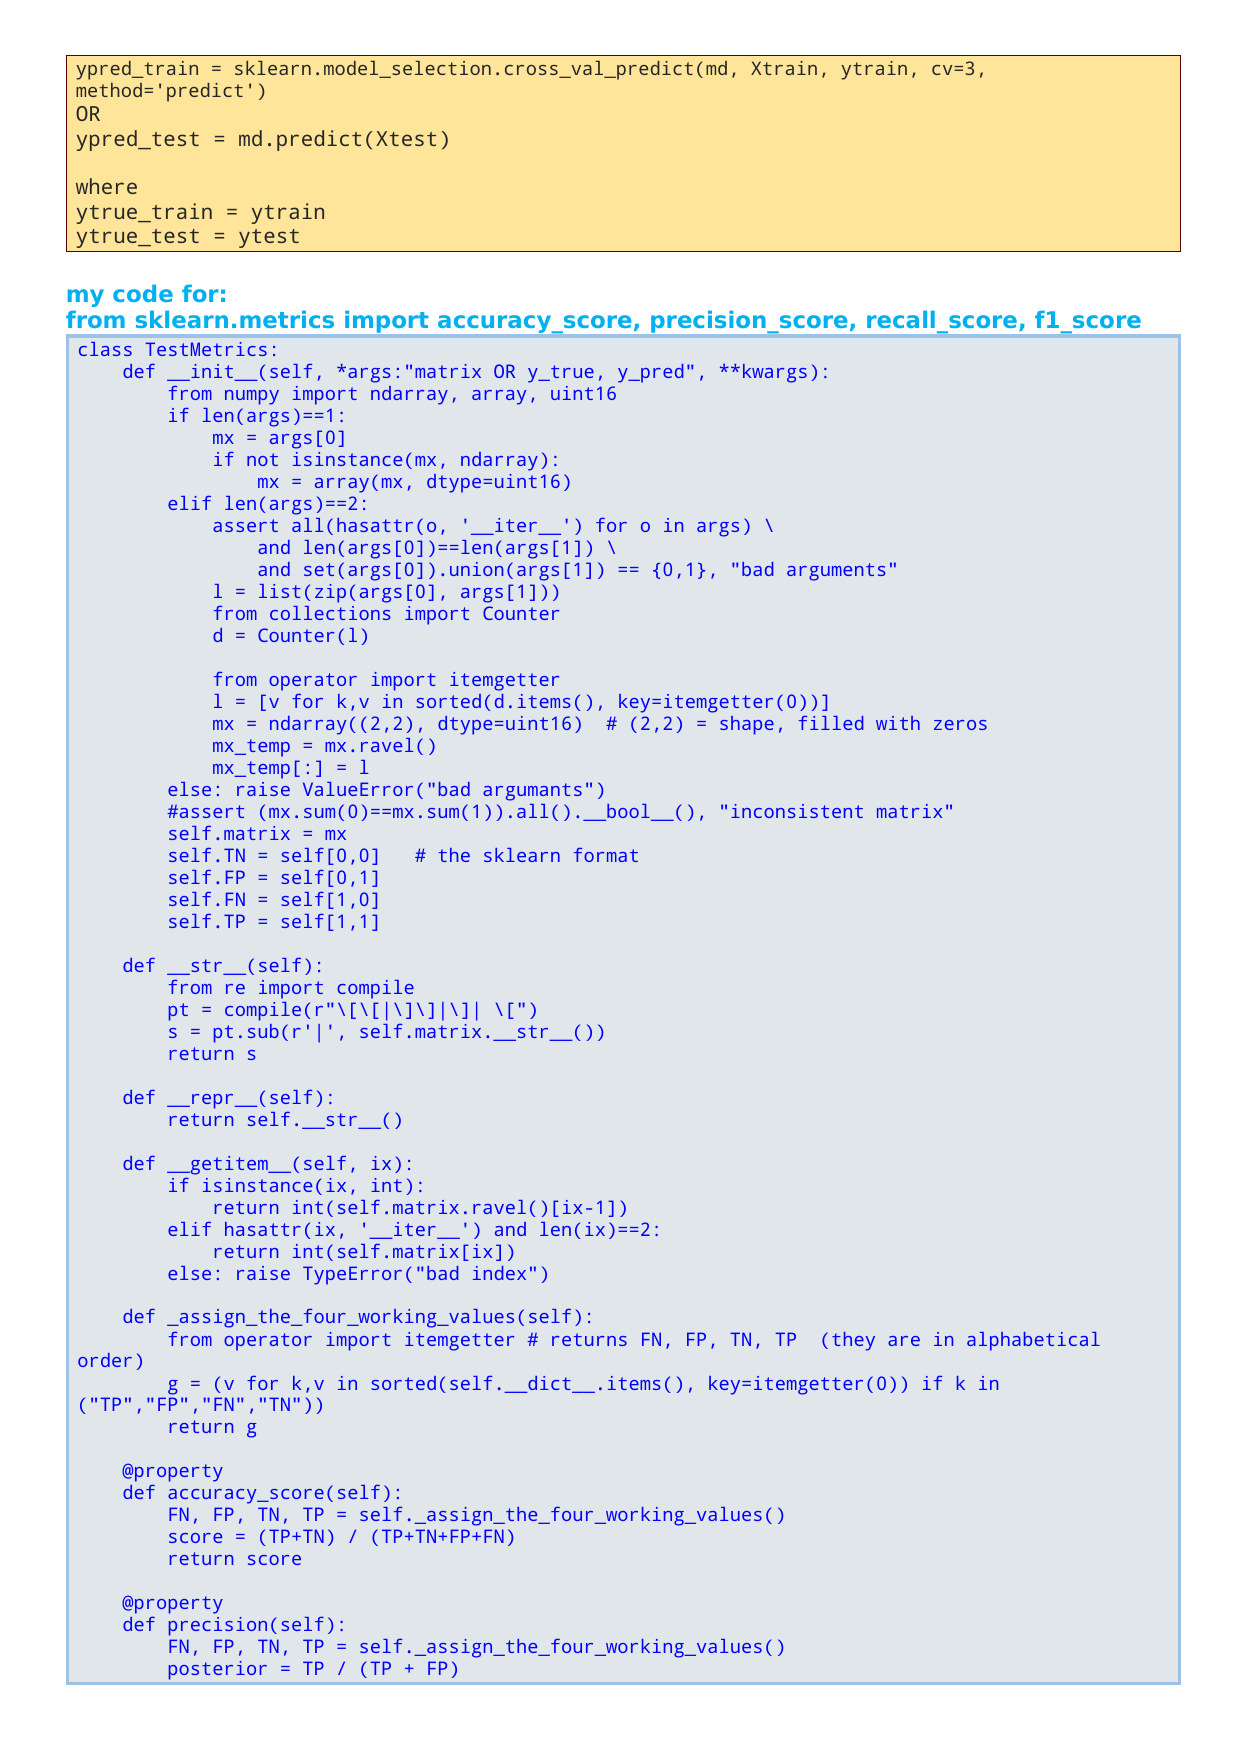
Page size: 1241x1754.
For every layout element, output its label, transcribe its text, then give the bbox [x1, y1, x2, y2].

text mx = args[0] [69, 422, 1178, 444]
text return int(self.matrix.ravel()[ix-1]) [69, 1191, 1178, 1213]
text else: raise TypeError("bad index") [69, 1257, 1178, 1279]
text self.FN = self[1,0] [69, 884, 1178, 906]
text return s [69, 1038, 1178, 1059]
text l = [v for k,v in sorted(d.items(), key=itemgetter(0))] [69, 686, 1178, 708]
text return self.__str__() [69, 1103, 1178, 1126]
text def _assign_the_four_working_values(self): [69, 1301, 1178, 1323]
title my code for: [66, 281, 1181, 308]
text return score [69, 1543, 1178, 1565]
text self.TN = self[0,0] # the sklearn format [69, 840, 1178, 862]
text pt = compile(r"\[\[|\]\]|\]| \[") [69, 994, 1178, 1016]
text def accuracy_score(self): [69, 1477, 1178, 1499]
text from numpy import ndarray, array, uint16 [69, 378, 1178, 400]
text FN, FP, TN, TP = self._assign_the_four_working_values() [69, 1631, 1178, 1653]
text from operator import itemgetter [69, 664, 1178, 686]
text ypred_train = sklearn.model_selection.cross_val_predict(md, Xtrain, ytrain, cv=3, method='predict') [67, 56, 1180, 99]
text mx = array(mx, dtype=uint16) [69, 466, 1178, 488]
text assert all(hasattr(o, '__iter__') for o in args) \ [69, 510, 1178, 532]
text ytrue_test = ytest [67, 221, 1180, 251]
text if not isinstance(mx, ndarray): [69, 444, 1178, 466]
text def __getitem__(self, ix): [69, 1147, 1178, 1169]
text from operator import itemgetter # returns FN, FP, TN, TP (they are in alphabetical order) [69, 1323, 1178, 1367]
text elif len(args)==2: [69, 488, 1178, 510]
text class TestMetrics: [69, 338, 1178, 356]
text self.TP = self[1,1] [69, 906, 1178, 928]
text and len(args[0])==len(args[1]) \ [69, 532, 1178, 554]
text ytrue_train = ytrain [67, 196, 1180, 221]
text return int(self.matrix[ix]) [69, 1235, 1178, 1257]
text score = (TP+TN) / (TP+TN+FP+FN) [69, 1521, 1178, 1543]
text else: raise ValueError("bad argumants") [69, 774, 1178, 796]
text return g [69, 1411, 1178, 1433]
text @property [69, 1455, 1178, 1477]
text def __str__(self): [69, 950, 1178, 972]
text elif hasattr(ix, '__iter__') and len(ix)==2: [69, 1213, 1178, 1235]
text from re import compile [69, 972, 1178, 994]
text from collections import Counter [69, 598, 1178, 620]
text def precision(self): [69, 1609, 1178, 1631]
text s = pt.sub(r'|', self.matrix.__str__()) [69, 1016, 1178, 1038]
text #assert (mx.sum(0)==mx.sum(1)).all().__bool__(), "inconsistent matrix" [69, 796, 1178, 818]
text self.FP = self[0,1] [69, 862, 1178, 884]
text mx = ndarray((2,2), dtype=uint16) # (2,2) = shape, filled with zeros [69, 708, 1178, 730]
text and set(args[0]).union(args[1]) == {0,1}, "bad arguments" [69, 554, 1178, 576]
text FN, FP, TN, TP = self._assign_the_four_working_values() [69, 1499, 1178, 1521]
text def __repr__(self): [69, 1082, 1178, 1103]
text if isinstance(ix, int): [69, 1169, 1178, 1191]
text posterior = TP / (TP + FP) [69, 1653, 1178, 1682]
text OR [67, 99, 1180, 123]
text mx_temp[:] = l [69, 752, 1178, 774]
text self.matrix = mx [69, 818, 1178, 840]
text d = Counter(l) [69, 620, 1178, 642]
text @property [69, 1587, 1178, 1609]
title from sklearn.metrics import accuracy_score, precision_score, recall_score, f1_score [66, 308, 1181, 334]
text l = list(zip(args[0], args[1])) [69, 576, 1178, 598]
text def __init__(self, *args:"matrix OR y_true, y_pred", **kwargs): [69, 356, 1178, 378]
text ypred_test = md.predict(Xtest) [67, 123, 1180, 147]
text if len(args)==1: [69, 400, 1178, 422]
text mx_temp = mx.ravel() [69, 730, 1178, 752]
text g = (v for k,v in sorted(self.__dict__.items(), key=itemgetter(0)) if k in ("TP","FP","FN","TN")) [69, 1367, 1178, 1411]
text where [67, 172, 1180, 196]
